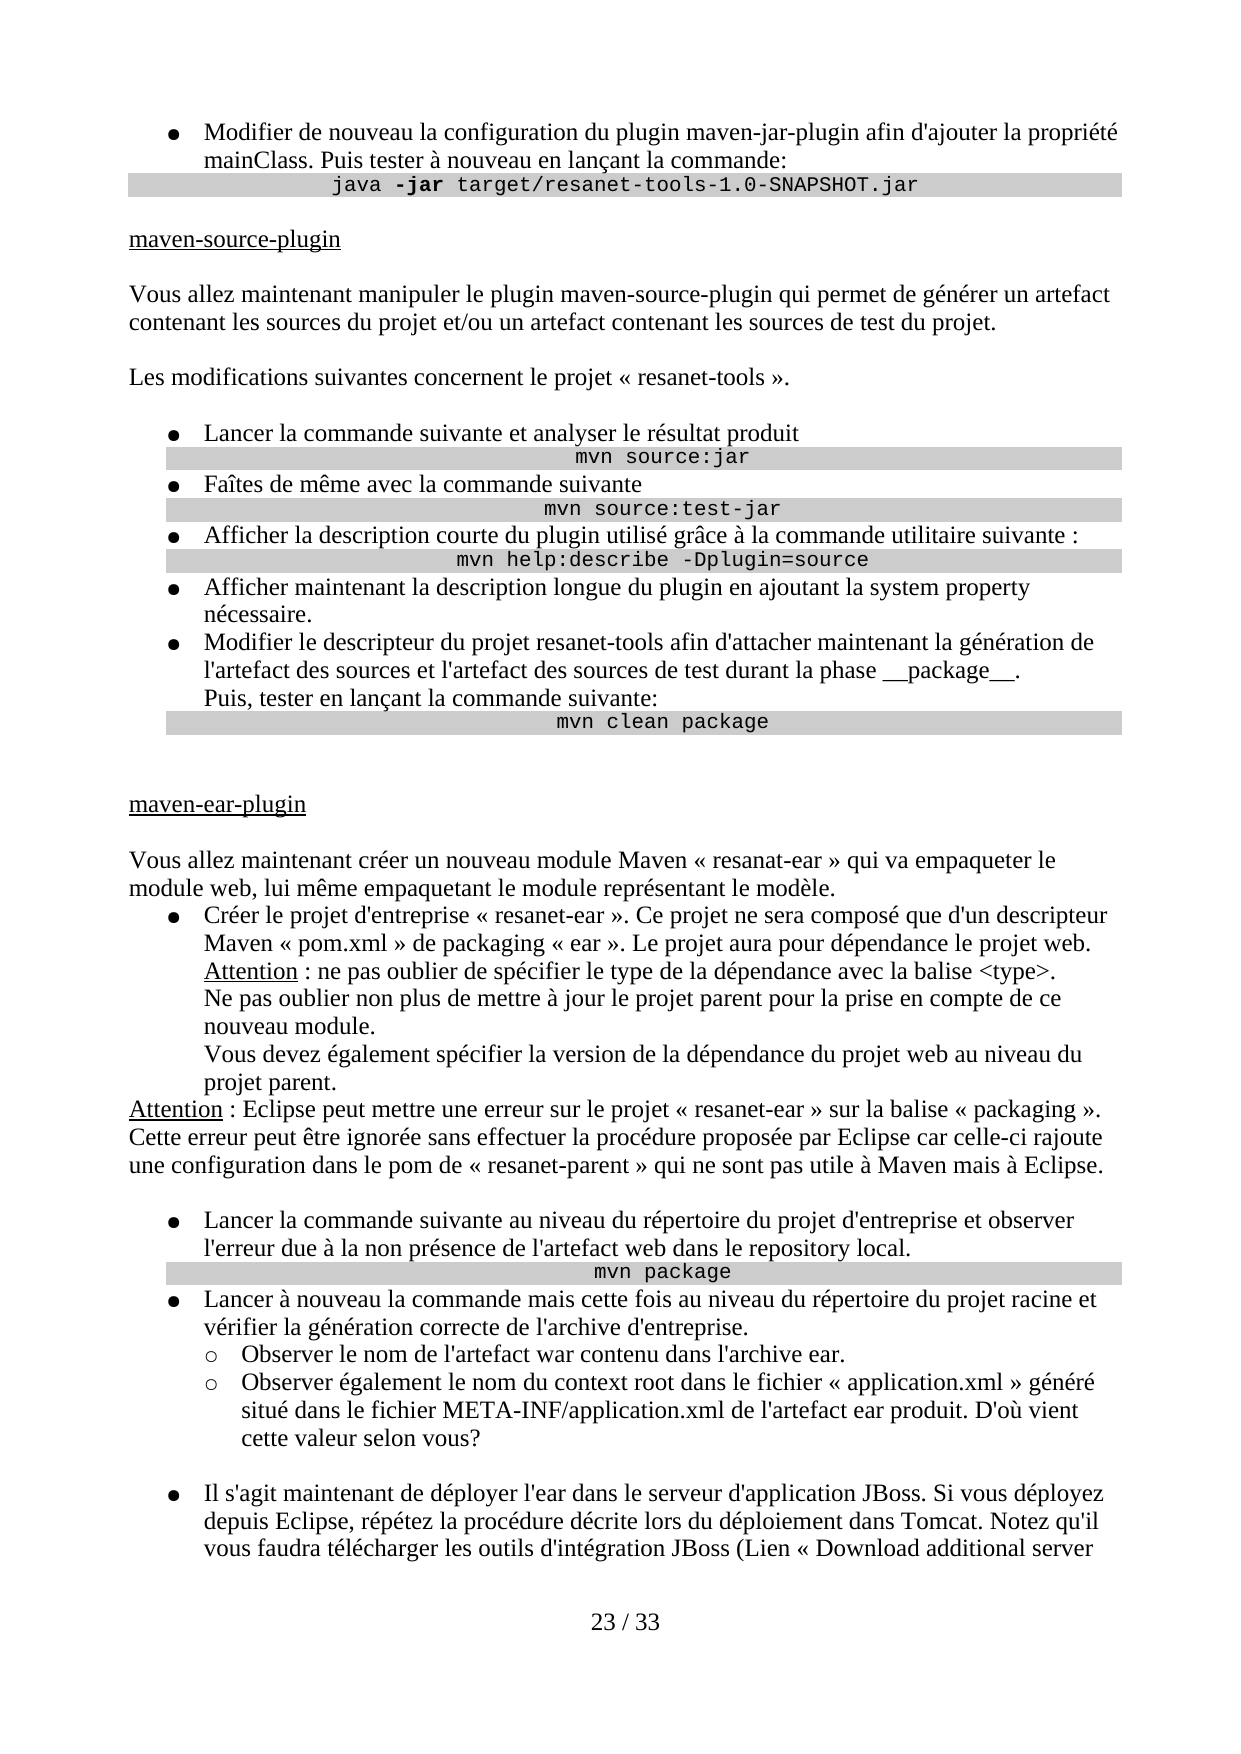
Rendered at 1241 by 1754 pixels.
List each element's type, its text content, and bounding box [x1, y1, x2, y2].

text Les modifications suivantes concernent le projet « resanet-tools ». [128, 363, 1122, 391]
list mvn source:test-jar [166, 498, 1122, 522]
list Il s'agit maintenant de déployer l'ear dans le serveur d'application JBoss. Si vous déployez depuis Eclipse, répétez la procédure décrite lors du déploiement dans Tomcat. Notez qu'il vous faudra télécharger les outils d'intégration JBoss (Lien « Download additional server [166, 1479, 1122, 1562]
list Faîtes de même avec la commande suivante [166, 470, 1122, 498]
list Afficher maintenant la description longue du plugin en ajoutant la system property nécessaire. [166, 573, 1122, 628]
list Lancer à nouveau la commande mais cette fois au niveau du répertoire du projet racine et vérifier la génération correcte de l'archive d'entreprise. [166, 1285, 1122, 1341]
list mvn package [166, 1262, 1122, 1285]
list mvn help:describe -Dplugin=source [166, 549, 1122, 573]
list Afficher la description courte du plugin utilisé grâce à la commande utilitaire suivante : [166, 522, 1122, 549]
list Lancer la commande suivante et analyser le résultat produit [166, 419, 1122, 447]
text java -jar target/resanet-tools-1.0-SNAPSHOT.jar [128, 173, 1122, 197]
text maven-source-plugin [128, 225, 1122, 253]
list Lancer la commande suivante au niveau du répertoire du projet d'entreprise et observer l'erreur due à la non présence de l'artefact web dans le repository local. [166, 1206, 1122, 1262]
list Modifier le descripteur du projet resanet-tools afin d'attacher maintenant la génération de l'artefact des sources et l'artefact des sources de test durant la phase __package__. Puis, tester en lançant la commande suivante: [166, 628, 1122, 711]
list Modifier de nouveau la configuration du plugin maven-jar-plugin afin d'ajouter la propriété mainClass. Puis tester à nouveau en lançant la commande: [166, 118, 1122, 173]
list Ne pas oublier non plus de mettre à jour le projet parent pour la prise en compte de ce nouveau module. [166, 984, 1122, 1040]
text Vous allez maintenant créer un nouveau module Maven « resanat-ear » qui va empaqueter le module web, lui même empaquetant le module représentant le modèle. [128, 846, 1122, 901]
list Créer le projet d'entreprise « resanet-ear ». Ce projet ne sera composé que d'un descripteur Maven « pom.xml » de packaging « ear ». Le projet aura pour dépendance le projet web. [166, 901, 1122, 957]
list Vous devez également spécifier la version de la dépendance du projet web au niveau du projet parent. [166, 1040, 1122, 1095]
list Observer également le nom du context root dans le fichier « application.xml » généré situé dans le fichier META-INF/application.xml de l'artefact ear produit. D'où vient cette valeur selon vous? [203, 1368, 1122, 1451]
list Observer le nom de l'artefact war contenu dans l'archive ear. [203, 1341, 1122, 1368]
list mvn source:jar [166, 447, 1122, 470]
list mvn clean package [166, 711, 1122, 735]
text maven-ear-plugin [128, 791, 1122, 846]
text Attention : Eclipse peut mettre une erreur sur le projet « resanet-ear » sur la balise « packaging ». Cette erreur peut être ignorée sans effectuer la procédure proposée par Eclipse car celle-ci rajoute une configuration dans le pom de « resanet-parent » qui ne sont pas utile à Maven mais à Eclipse. [128, 1095, 1122, 1178]
text Vous allez maintenant manipuler le plugin maven-source-plugin qui permet de générer un artefact contenant les sources du projet et/ou un artefact contenant les sources de test du projet. [128, 280, 1122, 336]
list Attention : ne pas oublier de spécifier le type de la dépendance avec la balise <type>. [166, 957, 1122, 984]
